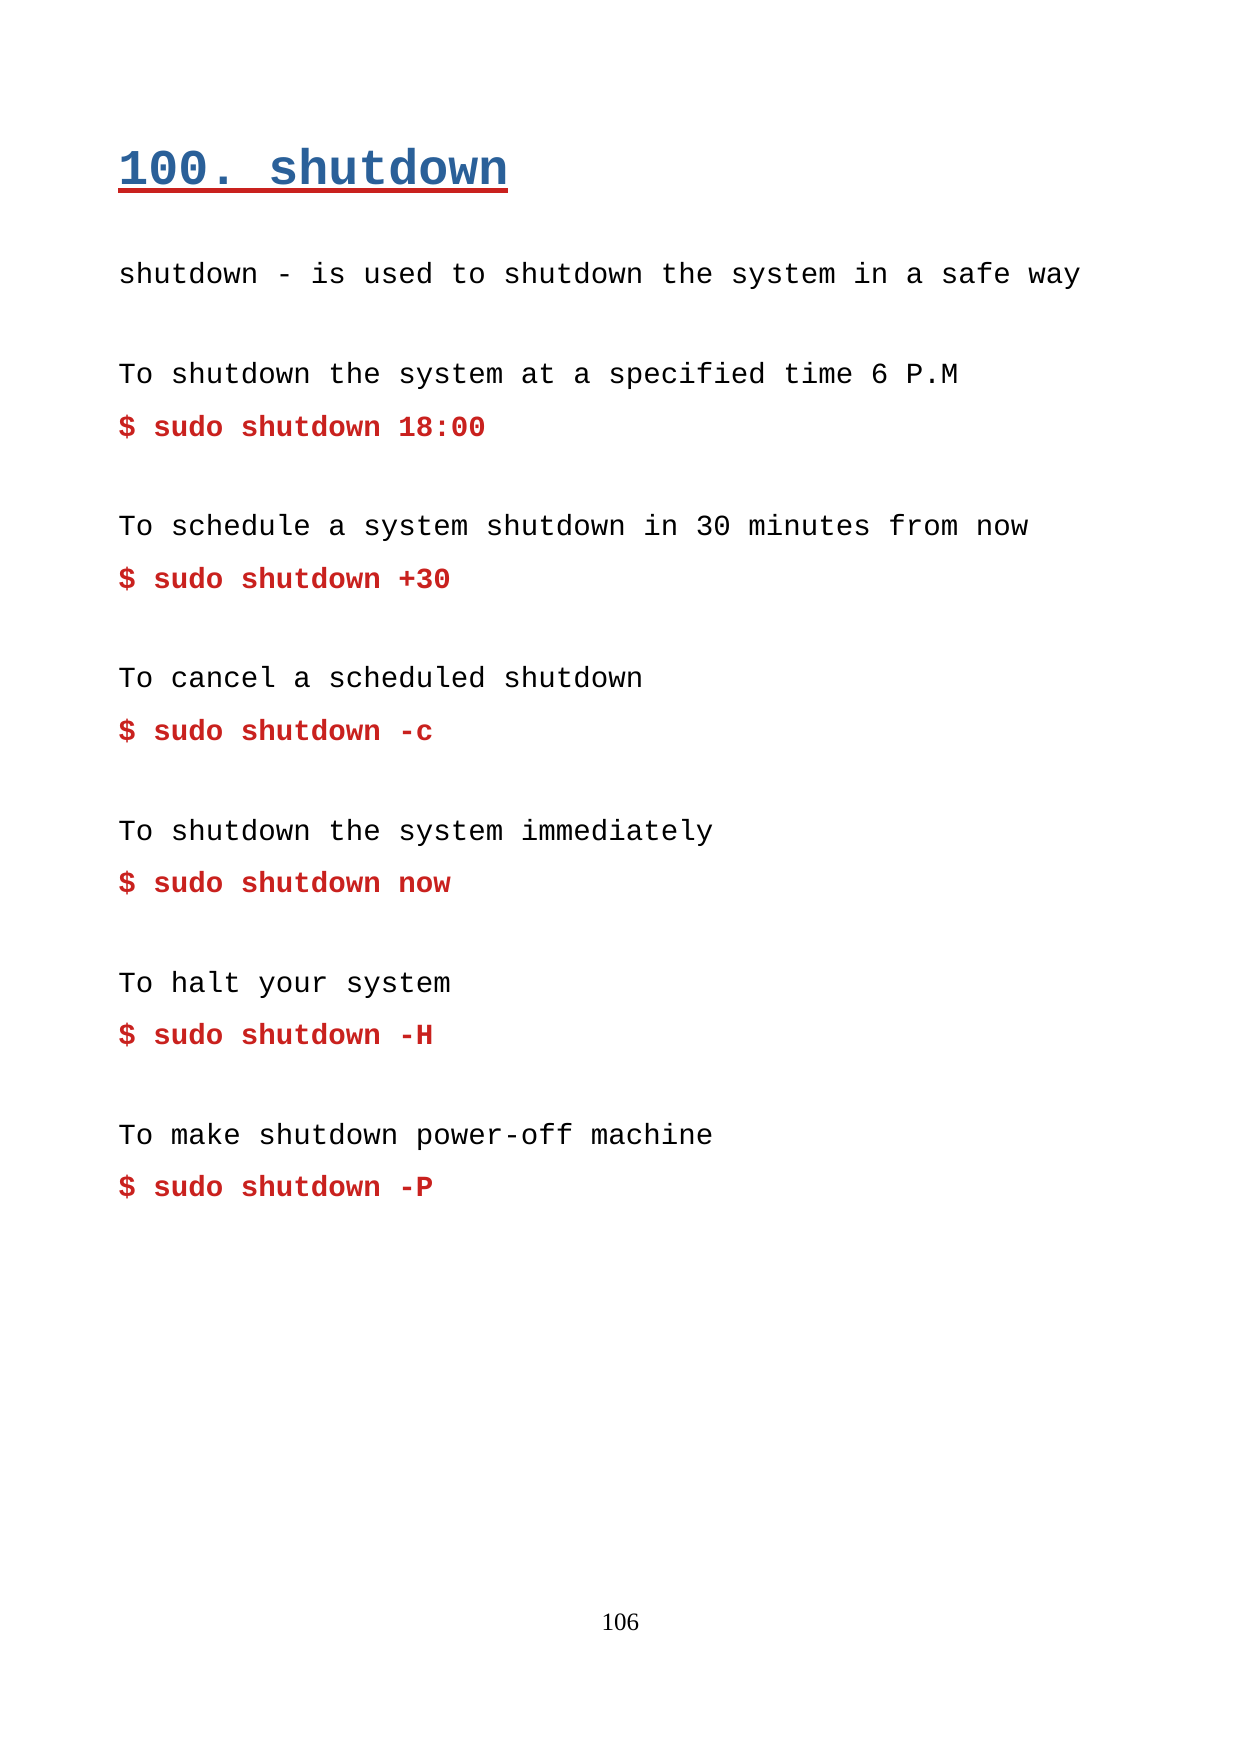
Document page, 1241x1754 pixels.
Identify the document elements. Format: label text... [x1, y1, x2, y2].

text To shutdown the system immediately [118, 816, 1122, 849]
text $ sudo shutdown 18:00 [118, 412, 1122, 445]
text To cancel a scheduled shutdown [118, 663, 1122, 697]
text $ sudo shutdown -H [118, 1020, 1122, 1053]
text $ sudo shutdown -c [118, 716, 1122, 749]
text To shutdown the system at a specified time 6 P.M [118, 359, 1122, 392]
text $ sudo shutdown now [118, 868, 1122, 901]
text $ sudo shutdown +30 [118, 564, 1122, 597]
text shutdown - is used to shutdown the system in a safe way [118, 259, 1122, 292]
subtitle 100. shutdown [118, 143, 1122, 200]
text To make shutdown power-off machine [118, 1120, 1122, 1153]
text To schedule a system shutdown in 30 minutes from now [118, 511, 1122, 544]
text To halt your system [118, 968, 1122, 1001]
text $ sudo shutdown -P [118, 1173, 1122, 1206]
